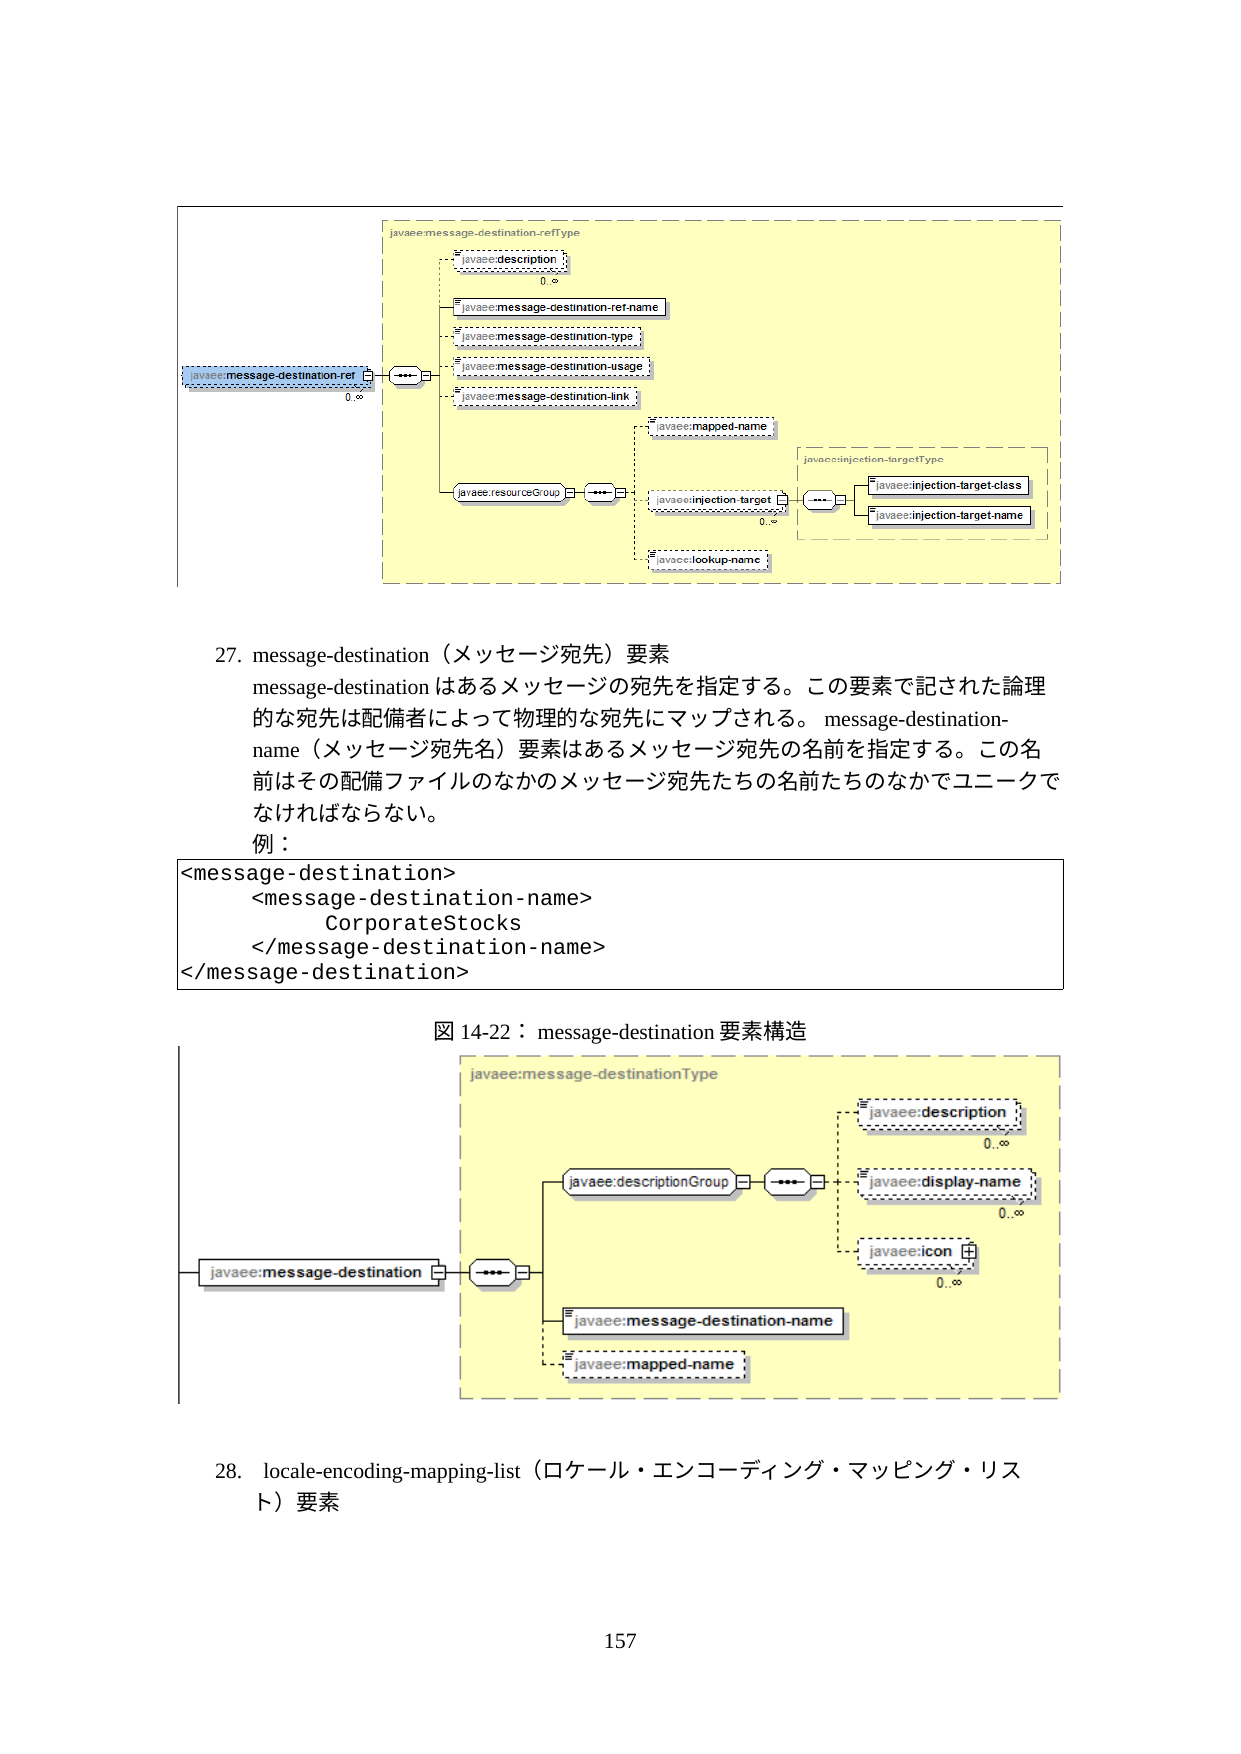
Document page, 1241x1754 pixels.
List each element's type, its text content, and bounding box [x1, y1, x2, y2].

list locale-encoding-mapping-list（ロケール・エンコーディング・マッピング・リスト）要素 [215, 1453, 1063, 1517]
list 例： [215, 827, 1063, 859]
list message-destinationはあるメッセージの宛先を指定する。この要素で記された論理的な宛先は配備者によって物理的な宛先にマップされる。 message-destination-name（メッセージ宛先名）要素はあるメッセージ宛先の名前を指定する。この名前はその配備ファイルのなかのメッセージ宛先たちの名前たちのなかでユニークでなければならない。 [215, 669, 1063, 827]
text <message-destination> [178, 860, 1063, 884]
text </message-destination-name> [178, 933, 1063, 958]
text 図14-22： message-destination要素構造 [177, 1014, 1063, 1046]
text <message-destination-name> [178, 884, 1063, 909]
text CorporateStocks [178, 909, 1063, 933]
list message-destination（メッセージ宛先）要素 [215, 637, 1063, 669]
text </message-destination> [178, 958, 1063, 989]
